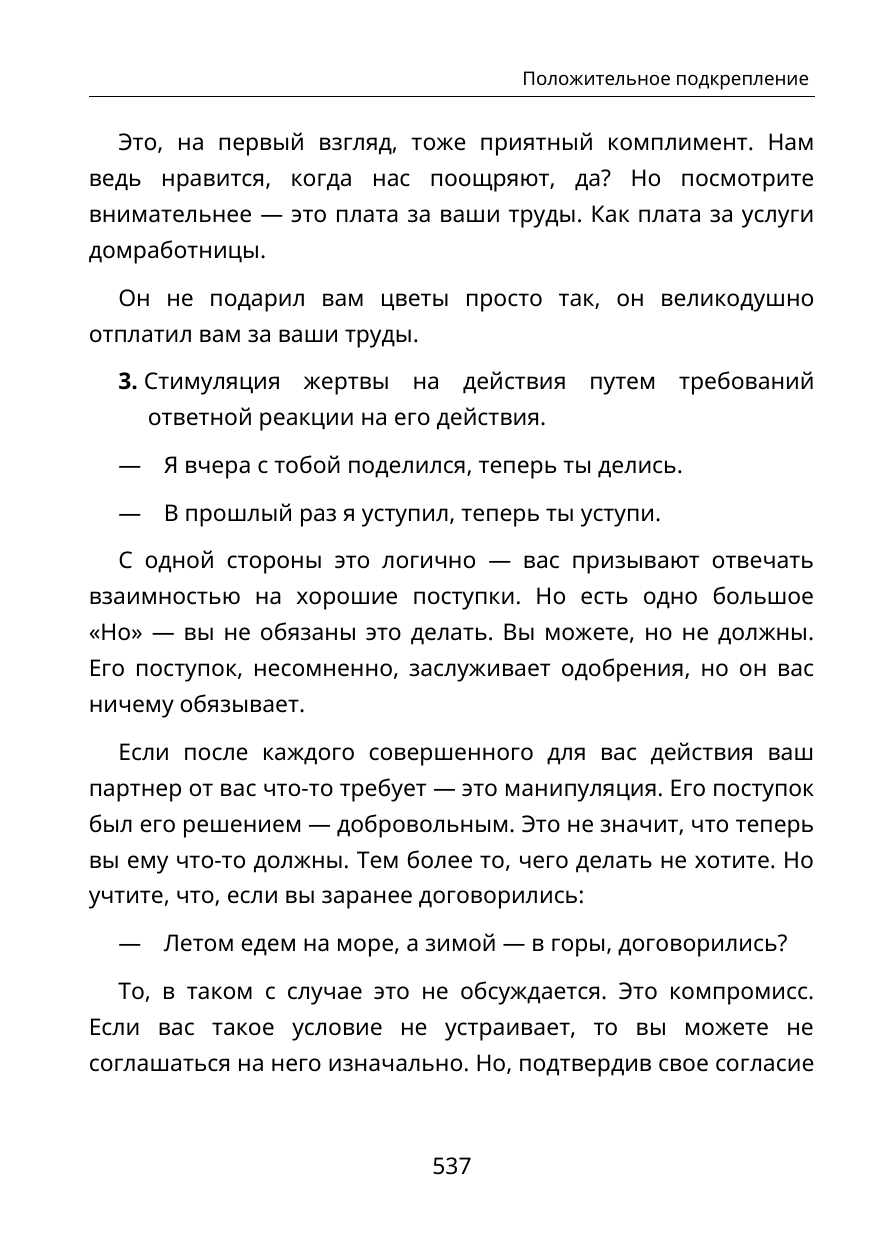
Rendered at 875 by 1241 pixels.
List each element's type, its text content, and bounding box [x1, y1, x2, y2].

text Это, на первый взгляд, тоже приятный комплимент. Нам ведь нравится, когда нас поощряют, да? Но посмотрите внимательнее — это плата за ваши труды. Как плата за услуги домработницы. [88, 126, 815, 265]
list Стимуляция жертвы на действия путем требований ответной реакции на его действия. [118, 365, 815, 432]
text С одной стороны это логично — вас призывают отвечать взаимностью на хорошие поступки. Но есть одно большое «Но» — вы не обязаны это делать. Вы можете, но не должны. Его поступок, несомненно, заслуживает одобрения, но он вас ничему обязывает. [88, 544, 815, 719]
list Летом едем на море, а зимой — в горы, договорились? [88, 927, 815, 958]
text То, в таком с случае это не обсуждается. Это компромисс. Если вас такое условие не устраивает, то вы можете не соглашаться на него изначально. Но, подтвердив свое согласие [88, 975, 815, 1078]
text Он не подарил вам цветы просто так, он великодушно отплатил вам за ваши труды. [88, 282, 815, 349]
list Я вчера с тобой поделился, теперь ты делись. [88, 449, 815, 480]
text Если после каждого совершенного для вас действия ваш партнер от вас что-то требует — это манипуляция. Его поступок был его решением — добровольным. Это не значит, что теперь вы ему что-то должны. Тем более то, чего делать не хотите. Но учтите, что, если вы заранее договорились: [88, 736, 815, 911]
list В прошлый раз я уступил, теперь ты уступи. [88, 497, 815, 528]
